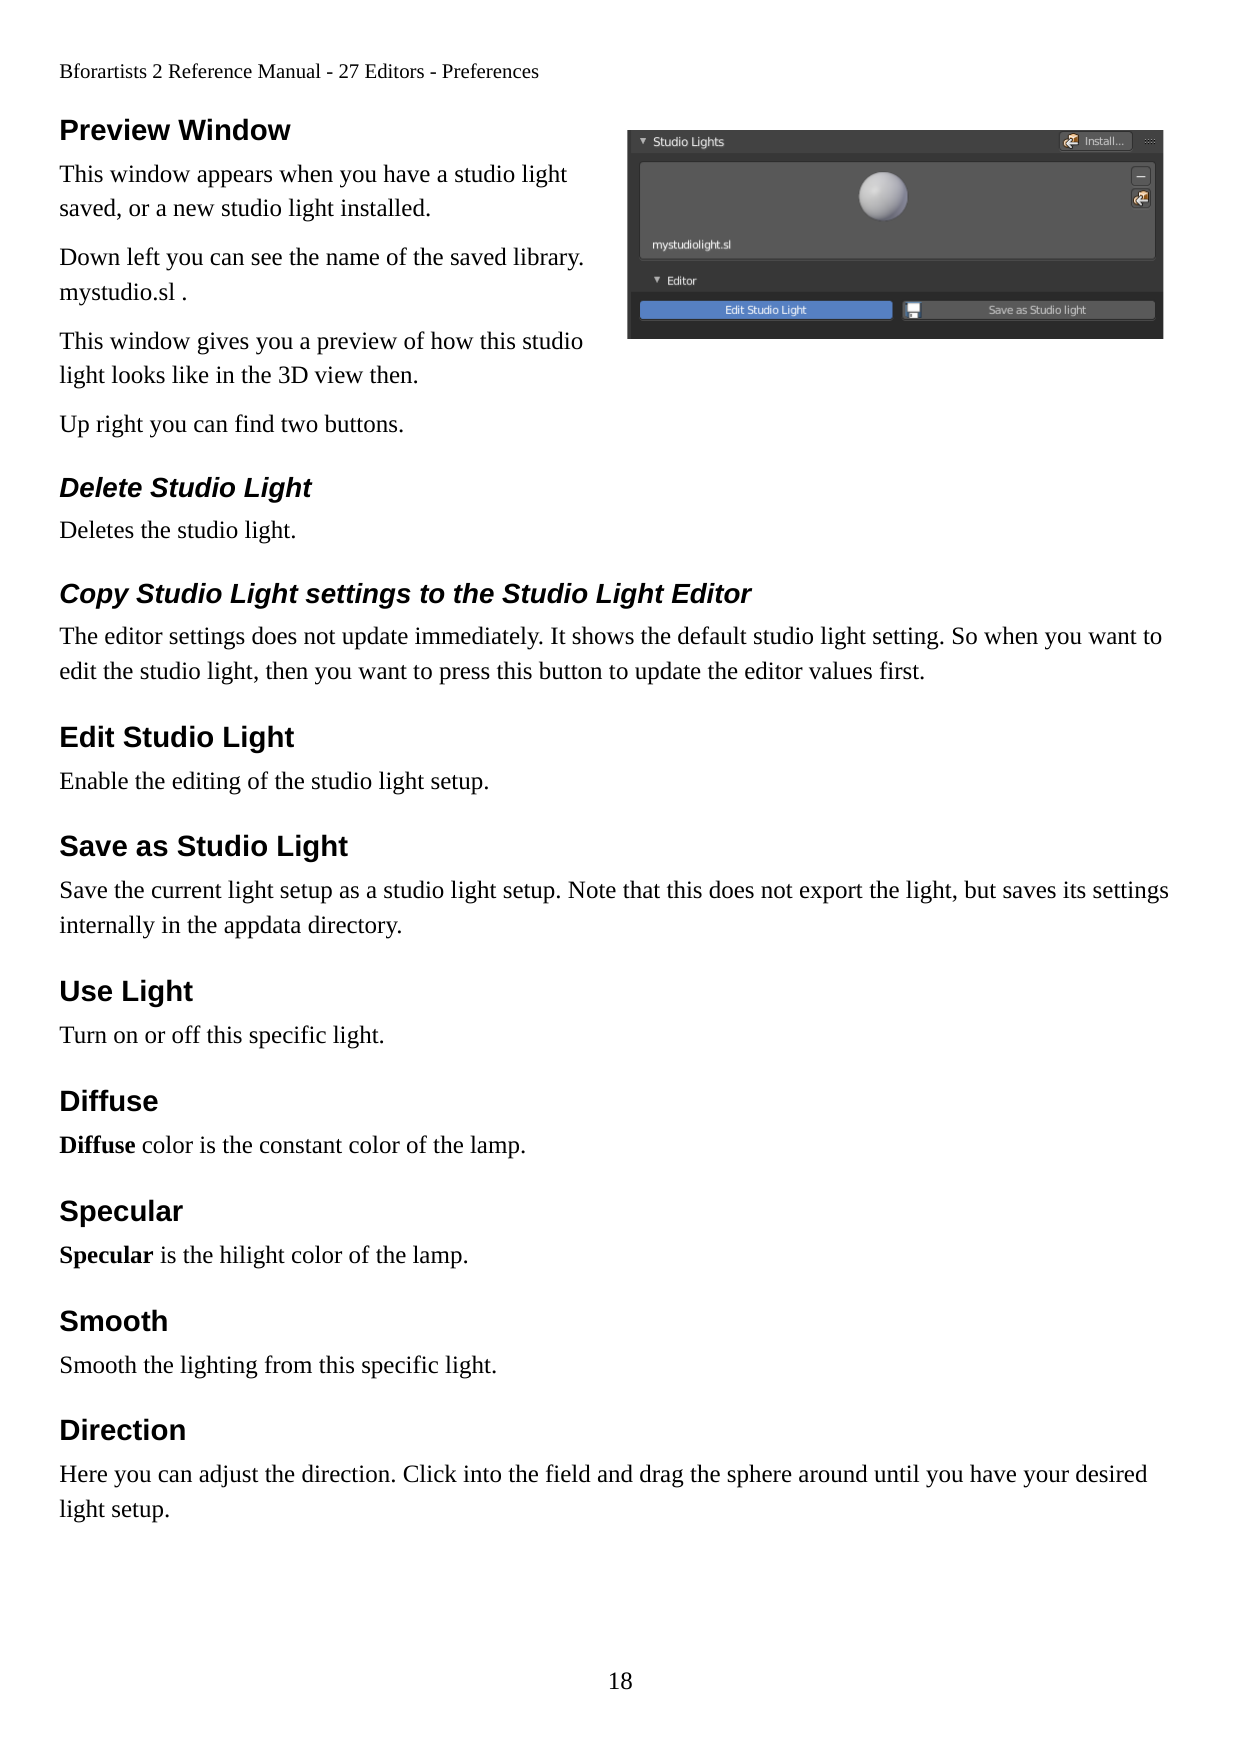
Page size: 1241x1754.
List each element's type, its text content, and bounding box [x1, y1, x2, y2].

subtitle Use Light [59, 974, 1181, 1007]
text Turn on or off this specific light. [59, 1020, 1181, 1049]
subtitle Delete Studio Light [59, 471, 1181, 503]
text This window appears when you have a studio light saved, or a new studio light installed. [59, 159, 627, 222]
subtitle Direction [59, 1413, 1181, 1447]
text Diffuse color is the constant color of the lamp. [59, 1130, 1181, 1159]
text Smooth the lighting from this specific light. [59, 1350, 1181, 1378]
picture [627, 130, 1164, 339]
text Up right you can find two buttons. [59, 409, 1181, 438]
text This window gives you a preview of how this studio light looks like in the 3D view then. [59, 326, 1181, 389]
subtitle Edit Studio Light [59, 719, 1181, 753]
text The editor settings does not update immediately. It shows the default studio light setting. So when you want to edit the studio light, then you want to press this button to update the editor values first. [59, 621, 1181, 684]
text Enable the editing of the studio light setup. [59, 766, 1181, 794]
text Down left you can see the name of the saved library. mystudio.sl . [59, 242, 627, 306]
subtitle Smooth [59, 1303, 1181, 1337]
text Deletes the studio light. [59, 515, 1181, 544]
text Save the current light setup as a studio light setup. Note that this does not export the light, but saves its settings internally in the appdata directory. [59, 876, 1181, 939]
subtitle Copy Studio Light settings to the Studio Light Editor [59, 577, 1181, 609]
text Here you can adjust the direction. Click into the field and drag the sphere around until you have your desired light setup. [59, 1459, 1181, 1523]
subtitle Specular [59, 1193, 1181, 1227]
text Specular is the hilight color of the lamp. [59, 1240, 1181, 1268]
subtitle Diffuse [59, 1084, 1181, 1117]
subtitle Preview Window [59, 113, 1181, 146]
subtitle Save as Studio Light [59, 829, 1181, 863]
